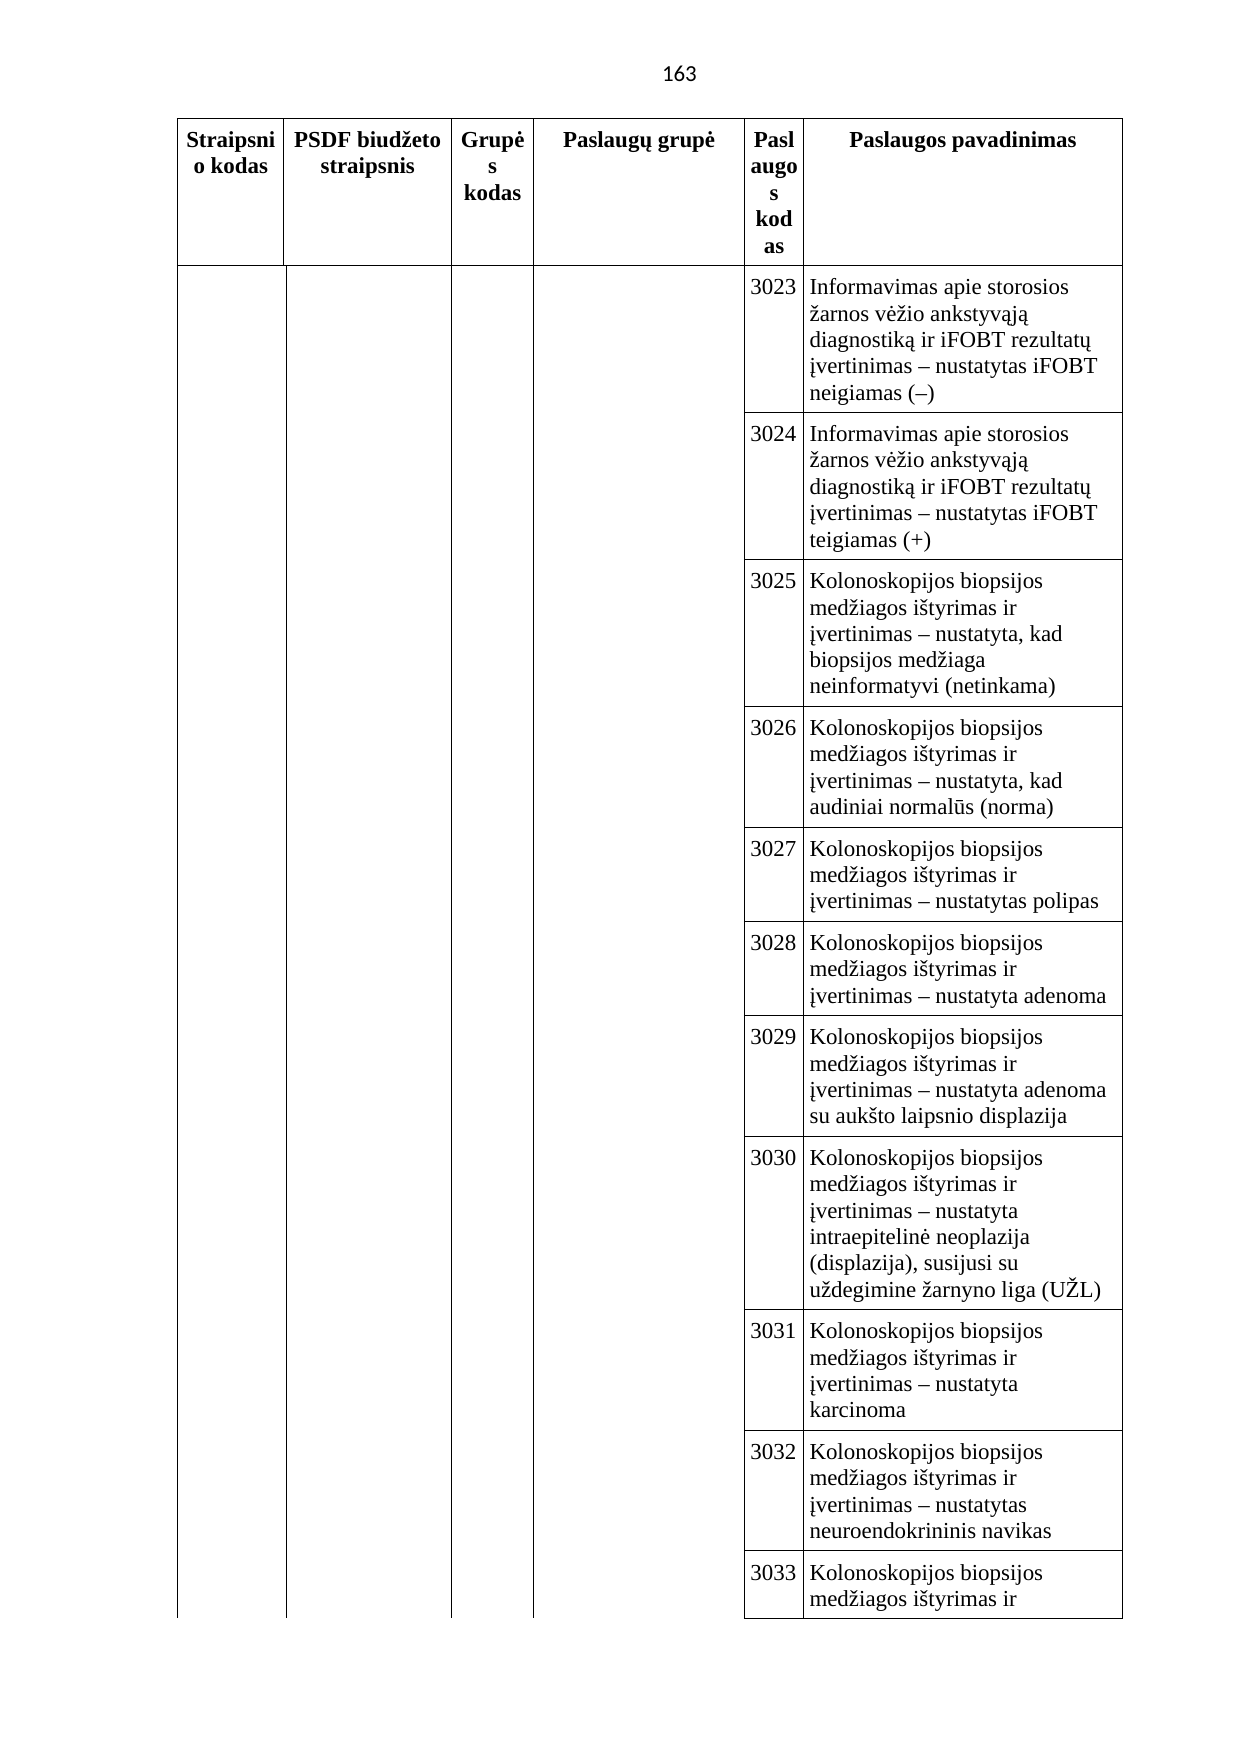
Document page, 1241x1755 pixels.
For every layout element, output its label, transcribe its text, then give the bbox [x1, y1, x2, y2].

table_cell [178, 1015, 286, 1136]
table_cell Kolonoskopijos biopsijos medžiagos ištyrimas ir įvertinimas – nustatyta, kad audiniai normalūs (norma) [804, 707, 1122, 827]
table_cell 3030 [745, 1137, 803, 1309]
table_cell [534, 1550, 744, 1618]
table_cell [178, 1430, 286, 1550]
table_cell 3026 [745, 707, 803, 827]
table_cell [287, 1136, 451, 1309]
table_header Paslaugų grupė [534, 119, 744, 265]
table_cell [287, 1550, 451, 1618]
table_cell Kolonoskopijos biopsijos medžiagos ištyrimas ir įvertinimas – nustatyta adenoma [804, 922, 1122, 1015]
table_cell [534, 266, 744, 412]
table_cell [452, 1309, 533, 1430]
table_cell [178, 1309, 286, 1430]
table_cell 3028 [745, 922, 803, 1015]
table_cell [287, 1430, 451, 1550]
table_cell 3027 [745, 828, 803, 921]
table_cell [534, 1309, 744, 1430]
table_cell [178, 706, 286, 827]
table_cell [287, 1309, 451, 1430]
table_header Paslaugos kodas [745, 119, 803, 265]
table_cell 3029 [745, 1016, 803, 1136]
table_cell [178, 1136, 286, 1309]
table_cell [178, 266, 286, 412]
table_cell [178, 1550, 286, 1618]
table_cell [534, 559, 744, 706]
table_header Grupės kodas [452, 119, 533, 265]
table_cell 3025 [745, 560, 803, 706]
table_cell [452, 706, 533, 827]
table_cell 3023 [745, 266, 803, 412]
table_cell [452, 1015, 533, 1136]
table_cell [178, 412, 286, 559]
table_cell [534, 412, 744, 559]
table_cell [452, 1136, 533, 1309]
table_cell [452, 1430, 533, 1550]
table_cell Kolonoskopijos biopsijos medžiagos ištyrimas ir įvertinimas – nustatyta intraepitelinė neoplazija (displazija), susijusi su uždegimine žarnyno liga (UŽL) [804, 1137, 1122, 1309]
table_cell [452, 266, 533, 412]
table_header Paslaugos pavadinimas [804, 119, 1122, 265]
table_cell [534, 1015, 744, 1136]
table_cell [534, 1430, 744, 1550]
table_cell Informavimas apie storosios žarnos vėžio ankstyvąją diagnostiką ir iFOBT rezultatų įvertinimas – nustatytas iFOBT teigiamas (+) [804, 413, 1122, 559]
table_cell [287, 266, 451, 412]
table_cell 3032 [745, 1431, 803, 1550]
table_cell [452, 827, 533, 921]
table_cell 3031 [745, 1310, 803, 1430]
table_cell [287, 412, 451, 559]
table_cell [178, 559, 286, 706]
table_cell [287, 559, 451, 706]
table_cell [287, 1015, 451, 1136]
table_header PSDF biudžeto straipsnis [284, 119, 451, 265]
table_cell Kolonoskopijos biopsijos medžiagos ištyrimas ir [804, 1551, 1122, 1618]
table_cell [452, 1550, 533, 1618]
table_cell [534, 827, 744, 921]
table_cell Informavimas apie storosios žarnos vėžio ankstyvąją diagnostiką ir iFOBT rezultatų įvertinimas – nustatytas iFOBT neigiamas (–) [804, 266, 1122, 412]
table_cell [534, 921, 744, 1015]
table_cell [452, 921, 533, 1015]
table_cell [287, 706, 451, 827]
table_cell Kolonoskopijos biopsijos medžiagos ištyrimas ir įvertinimas – nustatytas neuroendokrininis navikas [804, 1431, 1122, 1550]
table_cell [452, 559, 533, 706]
table_header Straipsnio kodas [178, 119, 283, 265]
table_cell [534, 706, 744, 827]
table_cell [287, 827, 451, 921]
table_cell Kolonoskopijos biopsijos medžiagos ištyrimas ir įvertinimas – nustatytas polipas [804, 828, 1122, 921]
table_cell Kolonoskopijos biopsijos medžiagos ištyrimas ir įvertinimas – nustatyta adenoma su aukšto laipsnio displazija [804, 1016, 1122, 1136]
table_cell 3024 [745, 413, 803, 559]
table_cell [534, 1136, 744, 1309]
table_cell [178, 921, 286, 1015]
table_cell [178, 827, 286, 921]
table_cell [452, 412, 533, 559]
table_cell [287, 921, 451, 1015]
table_cell 3033 [745, 1551, 803, 1618]
table_cell Kolonoskopijos biopsijos medžiagos ištyrimas ir įvertinimas – nustatyta karcinoma [804, 1310, 1122, 1430]
table_cell Kolonoskopijos biopsijos medžiagos ištyrimas ir įvertinimas – nustatyta, kad biopsijos medžiaga neinformatyvi (netinkama) [804, 560, 1122, 706]
